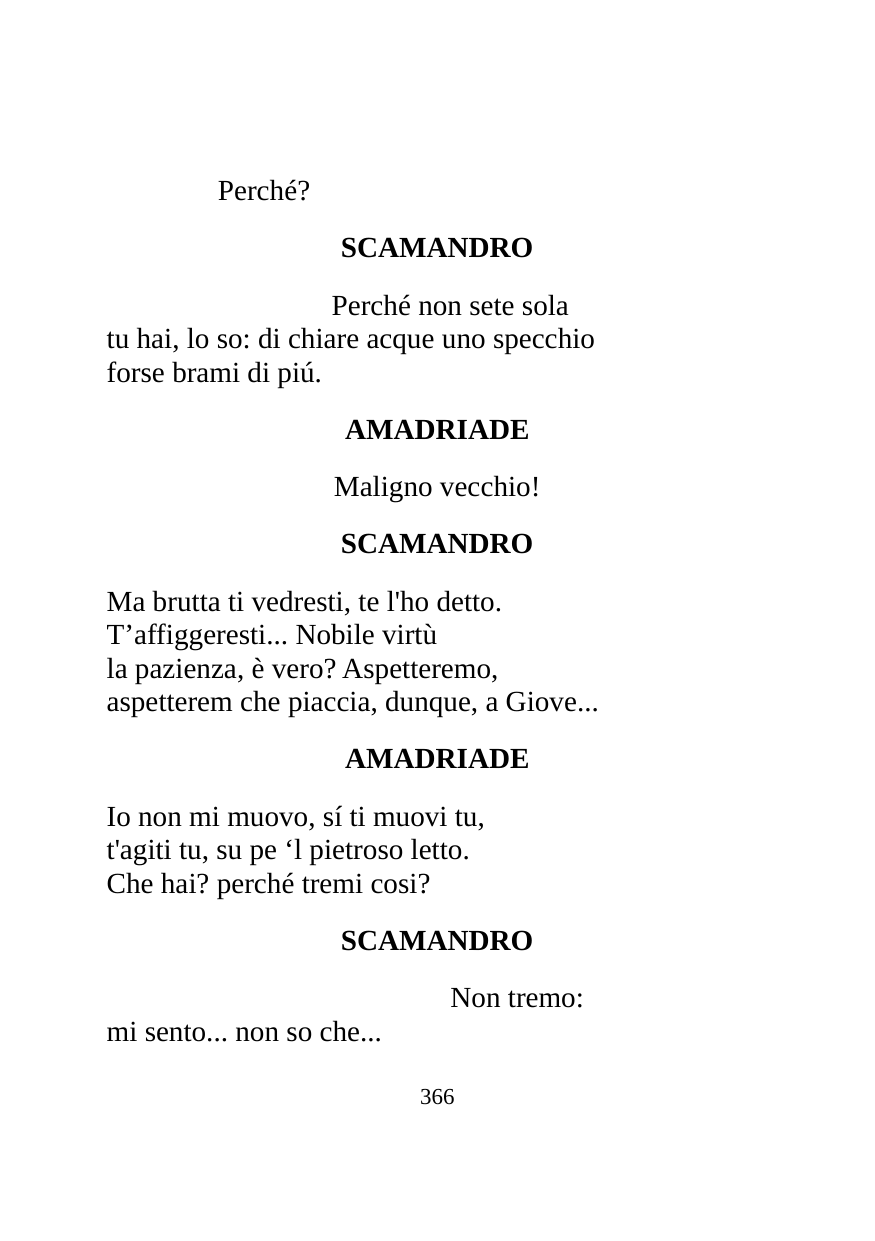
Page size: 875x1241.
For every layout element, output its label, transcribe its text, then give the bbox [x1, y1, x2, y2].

text Che hai? perché tremi cosi? [106, 866, 768, 899]
subtitle SCAMANDRO [106, 923, 768, 956]
subtitle AMADRIADE [106, 412, 768, 446]
text la pazienza, è vero? Aspetteremo, [106, 651, 768, 684]
text Maligno vecchio! [106, 469, 768, 503]
text aspetterem che piaccia, dunque, a Giove... [106, 684, 768, 718]
subtitle AMADRIADE [106, 741, 768, 775]
text Perché? [144, 173, 768, 207]
text mi sento... non so che... [106, 1014, 768, 1047]
text tu hai, lo so: di chiare acque uno specchio [106, 321, 768, 355]
text Io non mi muovo, sí ti muovi tu, [106, 799, 768, 832]
text Ma brutta ti vedresti, te l'ho detto. [106, 584, 768, 617]
text Perché non sete sola [331, 288, 768, 321]
text t'agiti tu, su pe ‘l pietroso letto. [106, 832, 768, 866]
text forse brami di piú. [106, 355, 768, 388]
subtitle SCAMANDRO [106, 526, 768, 560]
text Non tremo: [450, 980, 768, 1014]
subtitle SCAMANDRO [106, 231, 768, 264]
text T’affiggeresti... Nobile virtù [106, 617, 768, 651]
